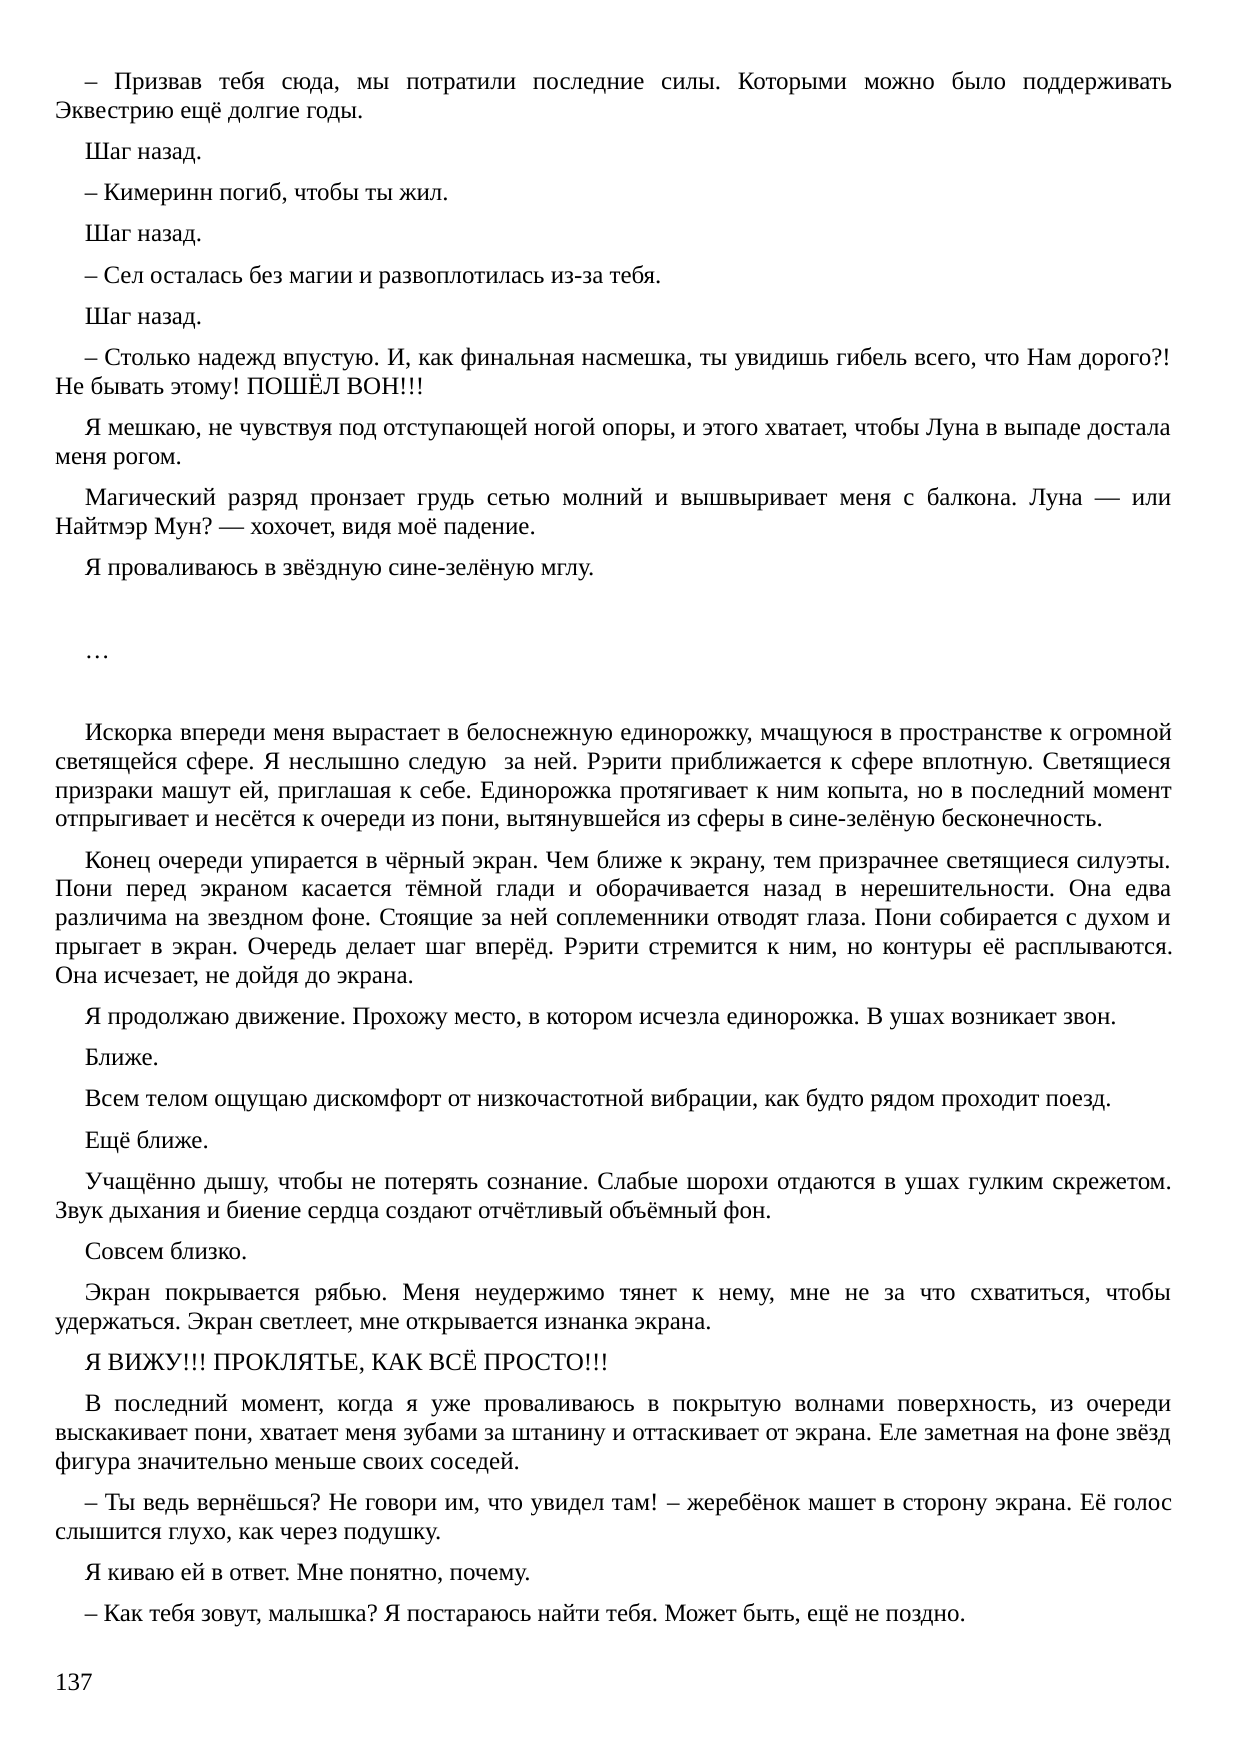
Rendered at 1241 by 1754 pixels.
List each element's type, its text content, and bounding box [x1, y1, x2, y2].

text Я мешкаю, не чувствуя под отступающей ногой опоры, и этого хватает, чтобы Луна в выпаде достала меня рогом. [55, 412, 1173, 470]
text Ближе. [55, 1042, 1173, 1071]
text Совсем близко. [55, 1236, 1173, 1265]
text Конец очереди упирается в чёрный экран. Чем ближе к экрану, тем призрачнее светящиеся силуэты. Пони перед экраном касается тёмной глади и оборачивается назад в нерешительности. Она едва различима на звездном фоне. Стоящие за ней соплеменники отводят глаза. Пони собирается с духом и прыгает в экран. Очередь делает шаг вперёд. Рэрити стремится к ним, но контуры её расплываются. Она исчезает, не дойдя до экрана. [55, 845, 1173, 988]
text Я ВИЖУ!!! ПРОКЛЯТЬЕ, КАК ВСЁ ПРОСТО!!! [55, 1347, 1173, 1376]
text Шаг назад. [55, 218, 1173, 247]
text – Ты ведь вернёшься? Не говори им, что увидел там! – жеребёнок машет в сторону экрана. Её голос слышится глухо, как через подушку. [55, 1487, 1173, 1545]
text Всем телом ощущаю дискомфорт от низкочастотной вибрации, как будто рядом проходит поезд. [55, 1083, 1173, 1112]
text Магический разряд пронзает грудь сетью молний и вышвыривает меня с балкона. Луна — или Найтмэр Мун? — хохочет, видя моё падение. [55, 482, 1173, 540]
text Я продолжаю движение. Прохожу место, в котором исчезла единорожка. В ушах возникает звон. [55, 1001, 1173, 1030]
text Искорка впереди меня вырастает в белоснежную единорожку, мчащуюся в пространстве к огромной светящейся сфере. Я неслышно следую за ней. Рэрити приближается к сфере вплотную. Светящиеся призраки машут ей, приглашая к себе. Единорожка протягивает к ним копыта, но в последний момент отпрыгивает и несётся к очереди из пони, вытянувшейся из сферы в сине-зелёную бесконечность. [55, 717, 1173, 832]
text – Столько надежд впустую. И, как финальная насмешка, ты увидишь гибель всего, что Нам дорого?! Не бывать этому! ПОШЁЛ ВОН!!! [55, 342, 1173, 400]
text – Кимеринн погиб, чтобы ты жил. [55, 177, 1173, 206]
text – Сел осталась без магии и развоплотилась из-за тебя. [55, 260, 1173, 288]
text – Как тебя зовут, малышка? Я постараюсь найти тебя. Может быть, ещё не поздно. [55, 1598, 1173, 1627]
text Я киваю ей в ответ. Мне понятно, почему. [55, 1557, 1173, 1586]
text – Призвав тебя сюда, мы потратили последние силы. Которыми можно было поддерживать Эквестрию ещё долгие годы. [55, 66, 1173, 123]
text Шаг назад. [55, 136, 1173, 165]
text … [55, 635, 1173, 663]
text Я проваливаюсь в звёздную сине-зелёную мглу. [55, 552, 1173, 581]
text В последний момент, когда я уже проваливаюсь в покрытую волнами поверхность, из очереди выскакивает пони, хватает меня зубами за штанину и оттаскивает от экрана. Еле заметная на фоне звёзд фигура значительно меньше своих соседей. [55, 1388, 1173, 1475]
text Ещё ближе. [55, 1125, 1173, 1153]
text Учащённо дышу, чтобы не потерять сознание. Слабые шорохи отдаются в ушах гулким скрежетом. Звук дыхания и биение сердца создают отчётливый объёмный фон. [55, 1166, 1173, 1223]
text Экран покрывается рябью. Меня неудержимо тянет к нему, мне не за что схватиться, чтобы удержаться. Экран светлеет, мне открывается изнанка экрана. [55, 1277, 1173, 1335]
text Шаг назад. [55, 301, 1173, 330]
